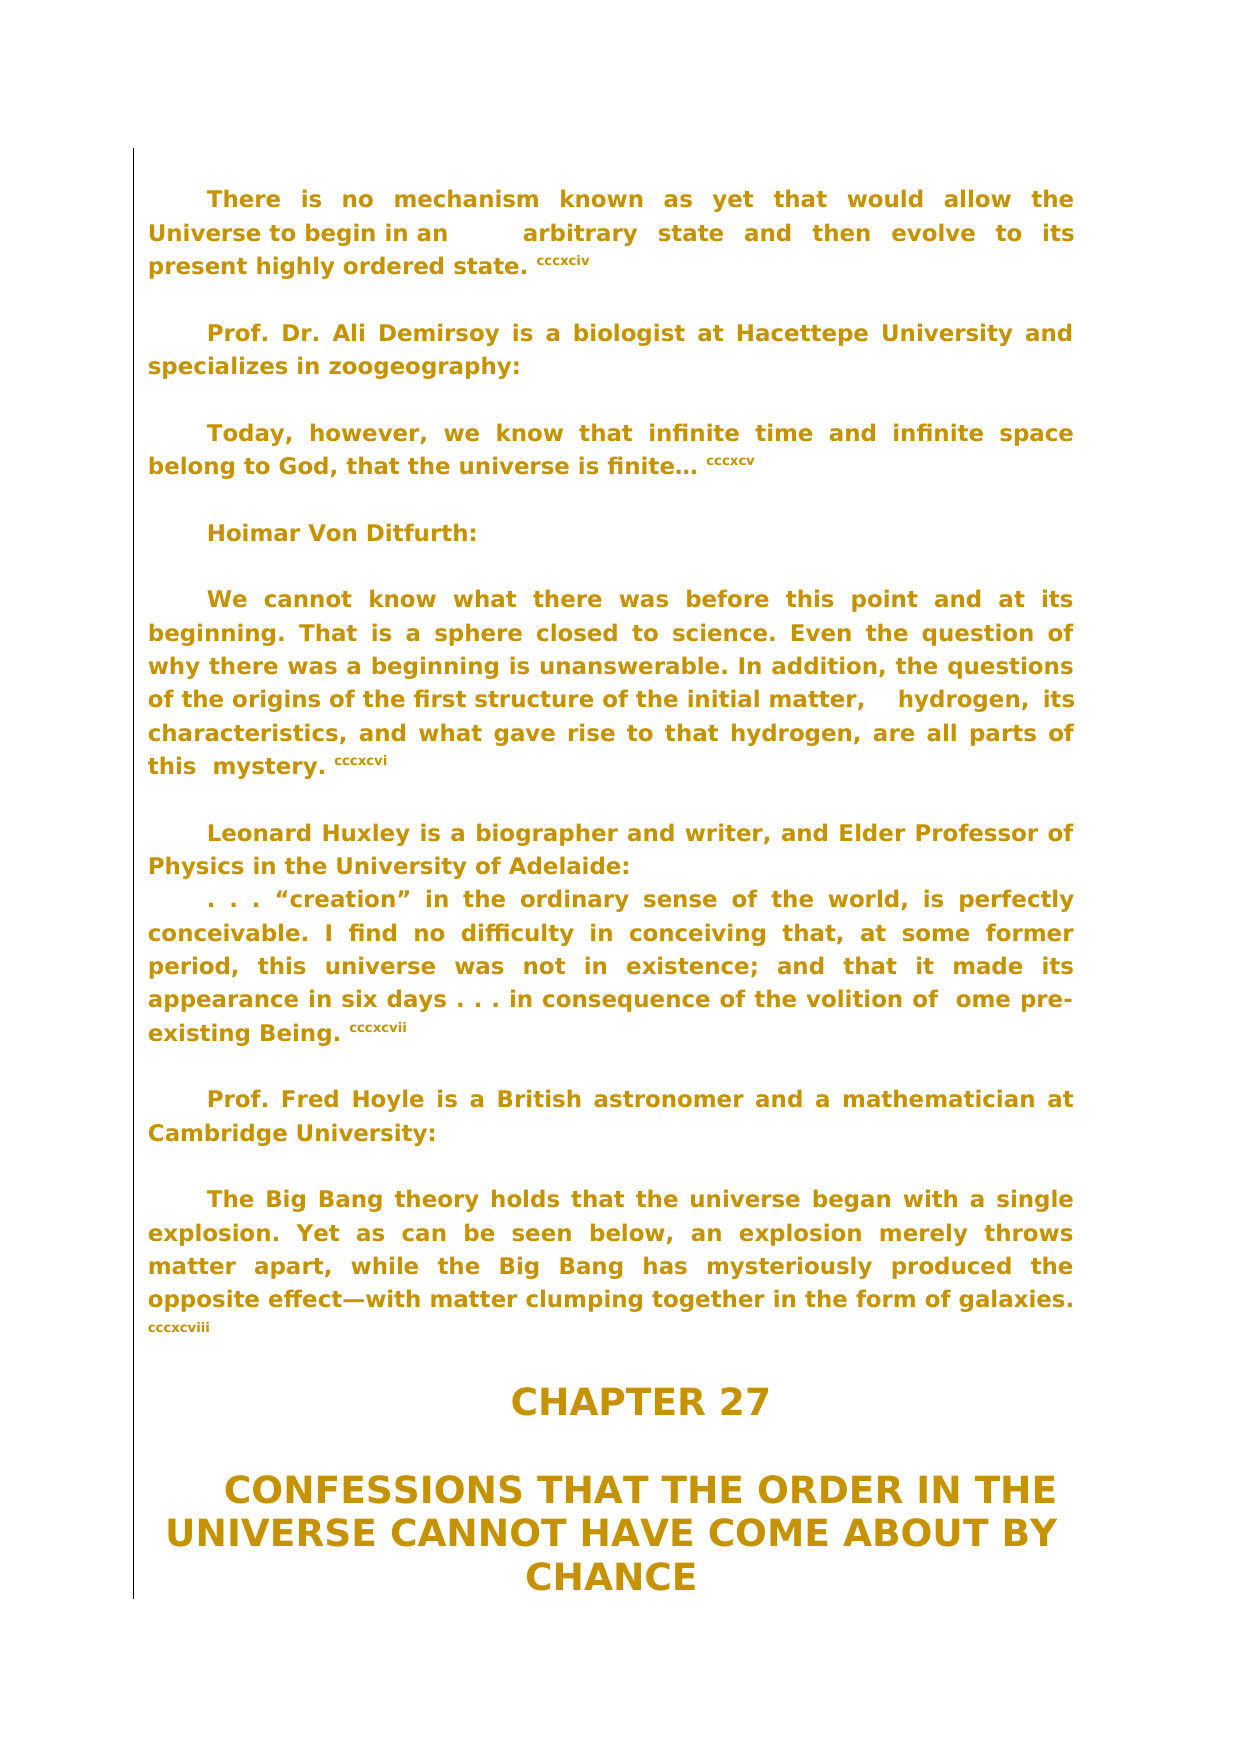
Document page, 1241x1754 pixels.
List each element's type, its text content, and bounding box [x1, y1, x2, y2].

text Prof. Dr. Ali Demirsoy is a biologist at Hacettepe University and specializes in zoogeography: [148, 314, 1075, 381]
text Leonard Huxley is a biographer and writer, and Elder Professor of Physics in the University of Adelaide: [148, 814, 1075, 881]
text There is no mechanism known as yet that would allow the Universe to begin in an arbitrary state and then evolve to its present highly ordered state. [148, 181, 1075, 281]
text Prof. Fred Hoyle is a British astronomer and a mathematician at Cambridge University: [148, 1081, 1075, 1148]
text The Big Bang theory holds that the universe began with a single explosion. Yet as can be seen below, an explosion merely throws matter apart, while the Big Bang has mysteriously produced the opposite effect—with matter clumping together in the form of galaxies. [148, 1181, 1075, 1348]
text We cannot know what there was before this point and at its beginning. That is a sphere closed to science. Even the question of why there was a beginning is unanswerable. In addition, the questions of the origins of the first structure of the initial matter, hydrogen, its characteristics, and what gave rise to that hydrogen, are all parts of this mystery. [148, 581, 1075, 781]
text CHAPTER 27 [148, 1381, 1075, 1424]
text Today, however, we know that infinite time and infinite space belong to God, that the universe is finite… [148, 414, 1075, 481]
text Hoimar Von Ditfurth: [148, 514, 1075, 548]
text . . . “creation” in the ordinary sense of the world, is perfectly conceivable. I find no difficulty in conceiving that, at some former period, this universe was not in existence; and that it made its appearance in six days . . . in consequence of the volition of ome pre-existing Being. [148, 881, 1075, 1048]
text CONFESSIONS THAT THE ORDER IN THE UNIVERSE CANNOT HAVE COME ABOUT BY CHANCE [148, 1468, 1075, 1599]
